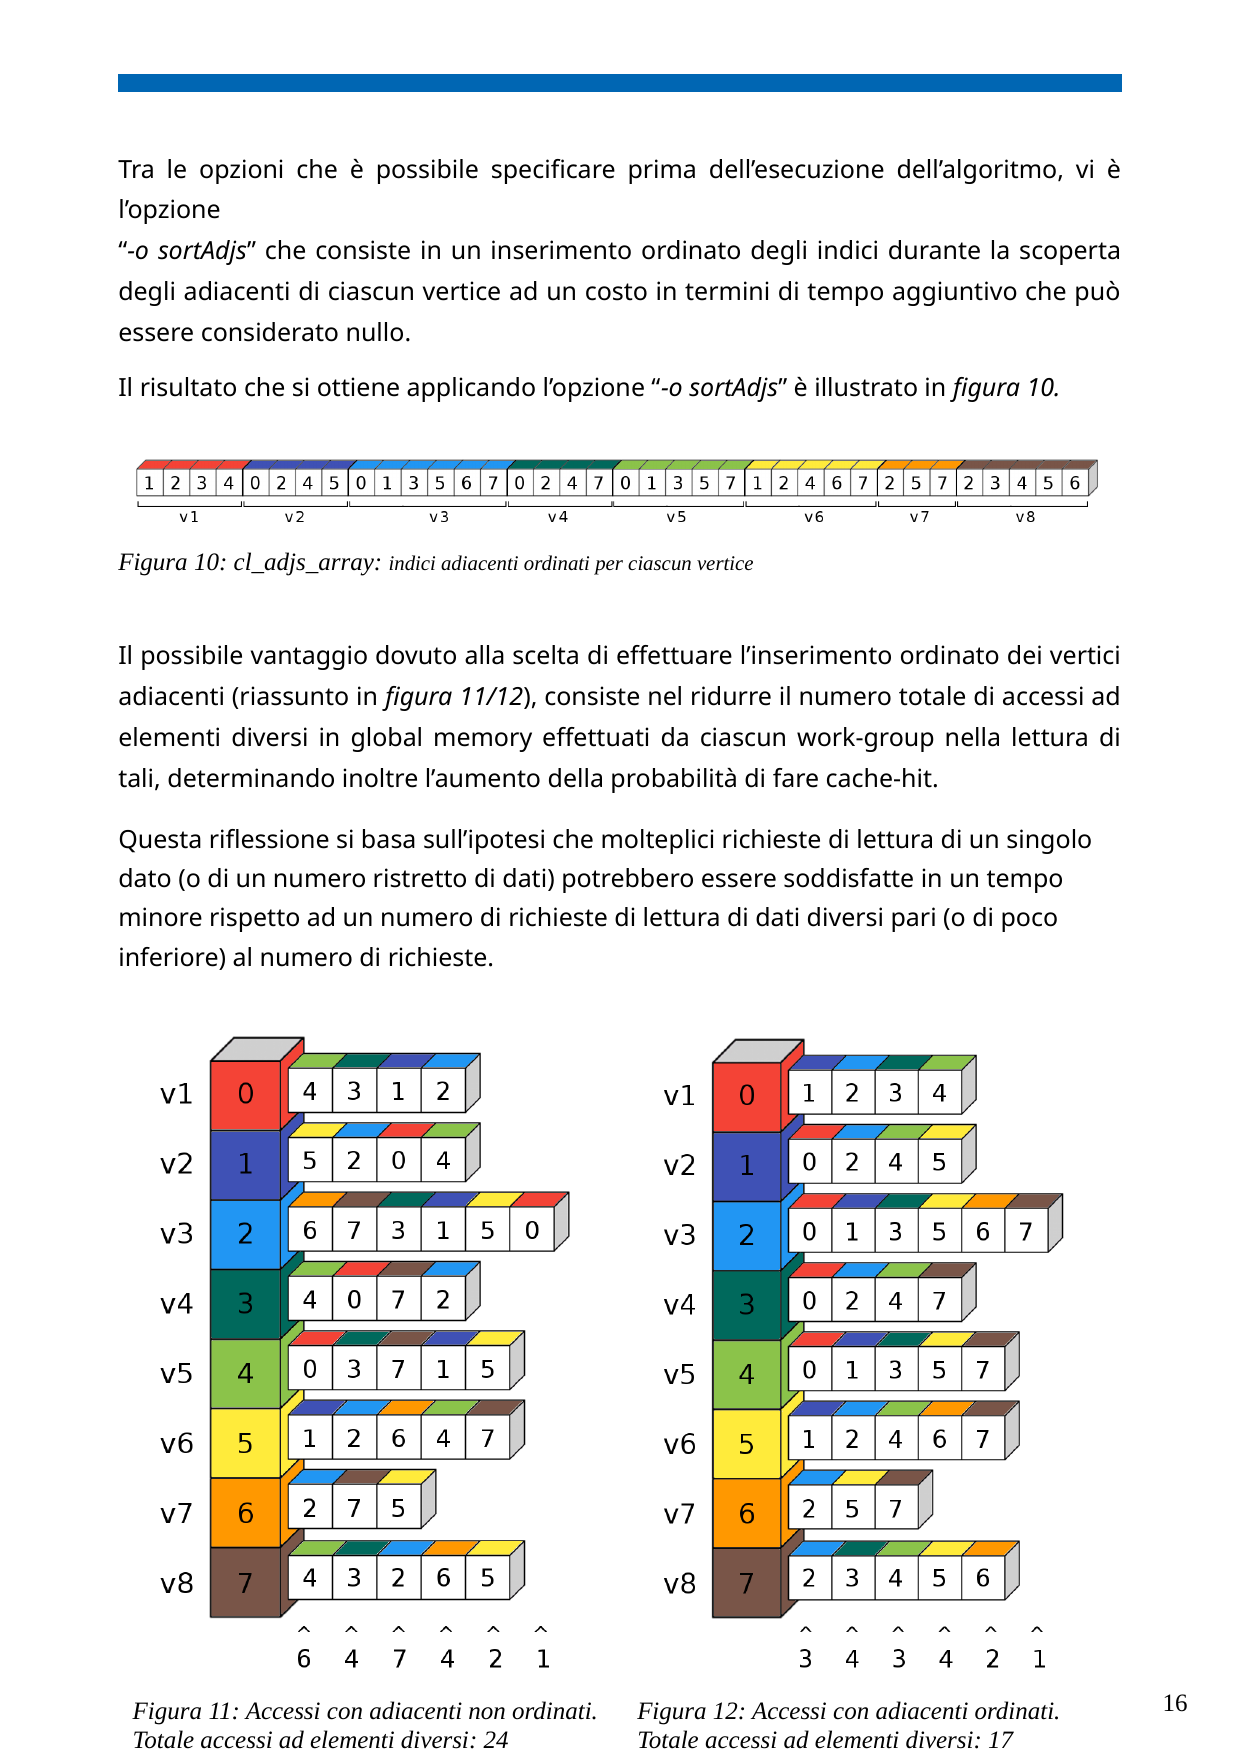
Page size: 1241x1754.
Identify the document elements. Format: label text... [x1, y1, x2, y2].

text Figura 10: cl_adjs_array: indici adiacenti ordinati per ciascun vertice [118, 542, 1122, 576]
picture [132, 1013, 602, 1691]
text Il possibile vantaggio dovuto alla scelta di effettuare l’inserimento ordinato dei vertici adiacenti (riassunto in figura 11/12), consiste nel ridurre il numero totale di accessi ad elementi diversi in global memory effettuati da ciascun work-group nella lettura di tali, determinando inoltre l’aumento della probabilità di fare cache-hit. [118, 638, 1122, 794]
picture [118, 437, 1123, 542]
text Il risultato che si ottiene applicando l’opzione “-o sortAdjs” è illustrato in figura 10. [118, 370, 1122, 404]
picture [637, 1016, 1095, 1691]
text Tra le opzioni che è possibile specificare prima dell’esecuzione dell’algoritmo, vi è l’opzione “-o sortAdjs” che consiste in un inserimento ordinato degli indici durante la scoperta degli adiacenti di ciascun vertice ad un costo in termini di tempo aggiuntivo che può essere considerato nullo. [118, 151, 1122, 349]
text Questa riflessione si basa sull’ipotesi che molteplici richieste di lettura di un singolo dato (o di un numero ristretto di dati) potrebbero essere soddisfatte in un tempo minore rispetto ad un numero di richieste di lettura di dati diversi pari (o di poco inferiore) al numero di richieste. [118, 822, 1122, 973]
text Figura 11: Accessi con adiacenti non ordinati. Totale accessi ad elementi diversi: 24 [132, 1691, 601, 1754]
text Figura 12: Accessi con adiacenti ordinati. Totale accessi ad elementi diversi: 17 [637, 1691, 1094, 1754]
